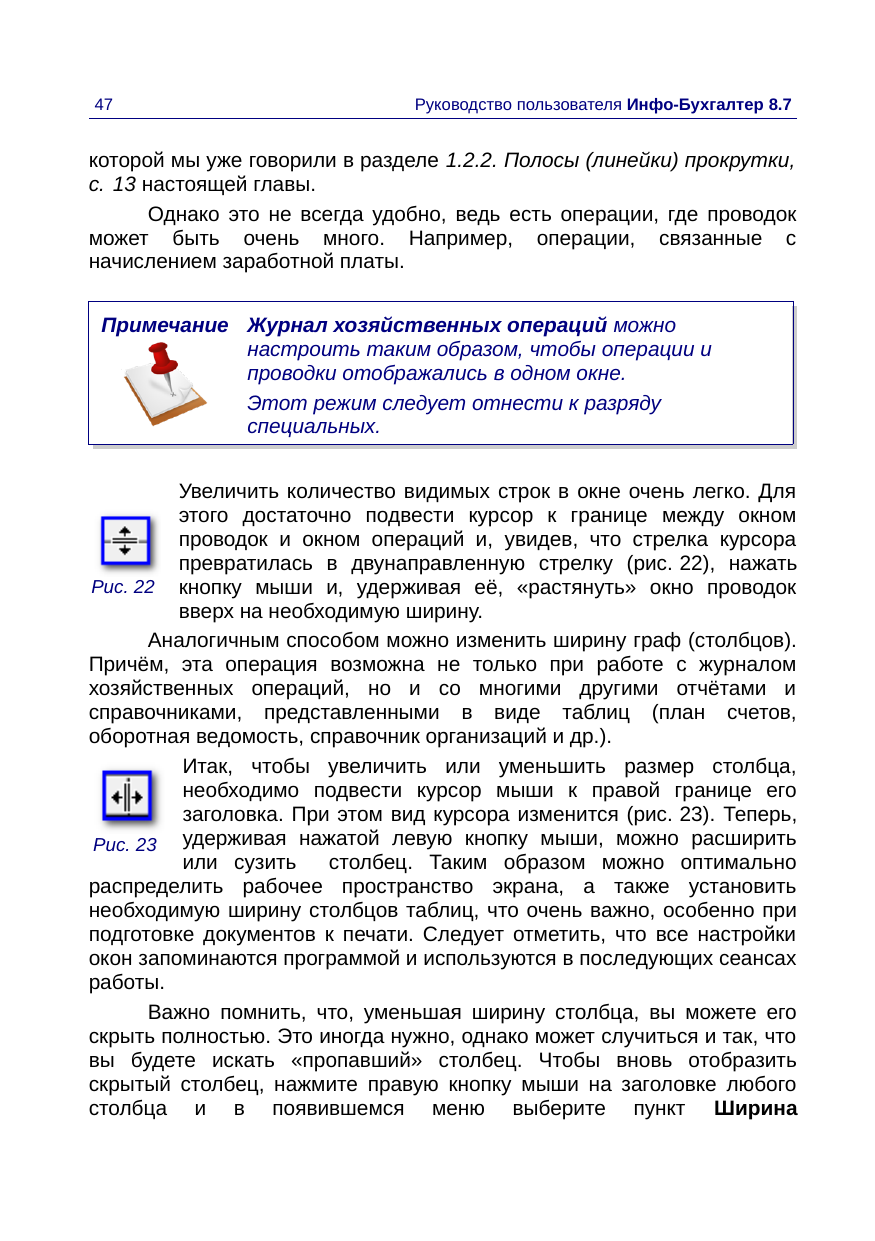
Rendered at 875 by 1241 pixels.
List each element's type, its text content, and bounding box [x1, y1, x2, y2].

picture [118, 336, 212, 430]
text Важно помнить, что, уменьшая ширину столбца, вы можете его скрыть полностью. Это иногда нужно, однако может случиться и так, что вы будете искать «пропавший» столбец. Чтобы вновь отобразить скрытый столбец, нажмите правую кнопку мыши на заголовке любого столбца и в появившемся меню выберите пункт Ширина [88, 999, 797, 1119]
text Рис. 23 [90, 834, 164, 855]
text Увеличить количество видимых строк в окне очень легко. Для этого достаточно подвести курсор к границе между окном проводок и окном операций и, увидев, что стрелка курсора превратилась в двунаправленную стрелку (рис. 22), нажать кнопку мыши и, удерживая её, «растянуть» окно проводок вверх на необходимую ширину. [88, 479, 797, 622]
text Однако это не всегда удобно, ведь есть операции, где проводок может быть очень много. Например, операции, связанные с начислением заработной платы. [88, 201, 797, 273]
picture [90, 505, 162, 577]
table_header Примечание [89, 302, 241, 444]
table_header Журнал хозяйственных операций можно настроить таким образом, чтобы операции и проводки отображались в одном окне. Этот режим следует отнести к разряду специальных. [241, 302, 793, 444]
text Аналогичным способом можно изменить ширину граф (столбцов). Причём, эта операция возможна не только при работе с журналом хозяйственных операций, но и со многими другими отчётами и справочниками, представленными в виде таблиц (план счетов, оборотная ведомость, справочник организаций и др.). [88, 628, 797, 748]
text Рис. 22 [90, 577, 161, 598]
text Итак, чтобы увеличить или уменьшить размер столбца, необходимо подвести курсор мыши к правой границе его заголовка. При этом вид курсора изменится (рис. 23). Теперь, удерживая нажатой левую кнопку мыши, можно расширить или сузить столбец. Таким образом можно оптимально распределить рабочее пространство экрана, а также установить необходимую ширину столбцов таблиц, что очень важно, особенно при подготовке документов к печати. Следует отметить, что все настройки окон запоминаются программой и используются в последующих сеансах работы. [88, 754, 797, 994]
text которой мы уже говорили в разделе 1.2.2. Полосы (линейки) прокрутки, с. 13 настоящей главы. [88, 147, 797, 195]
picture [90, 758, 165, 834]
